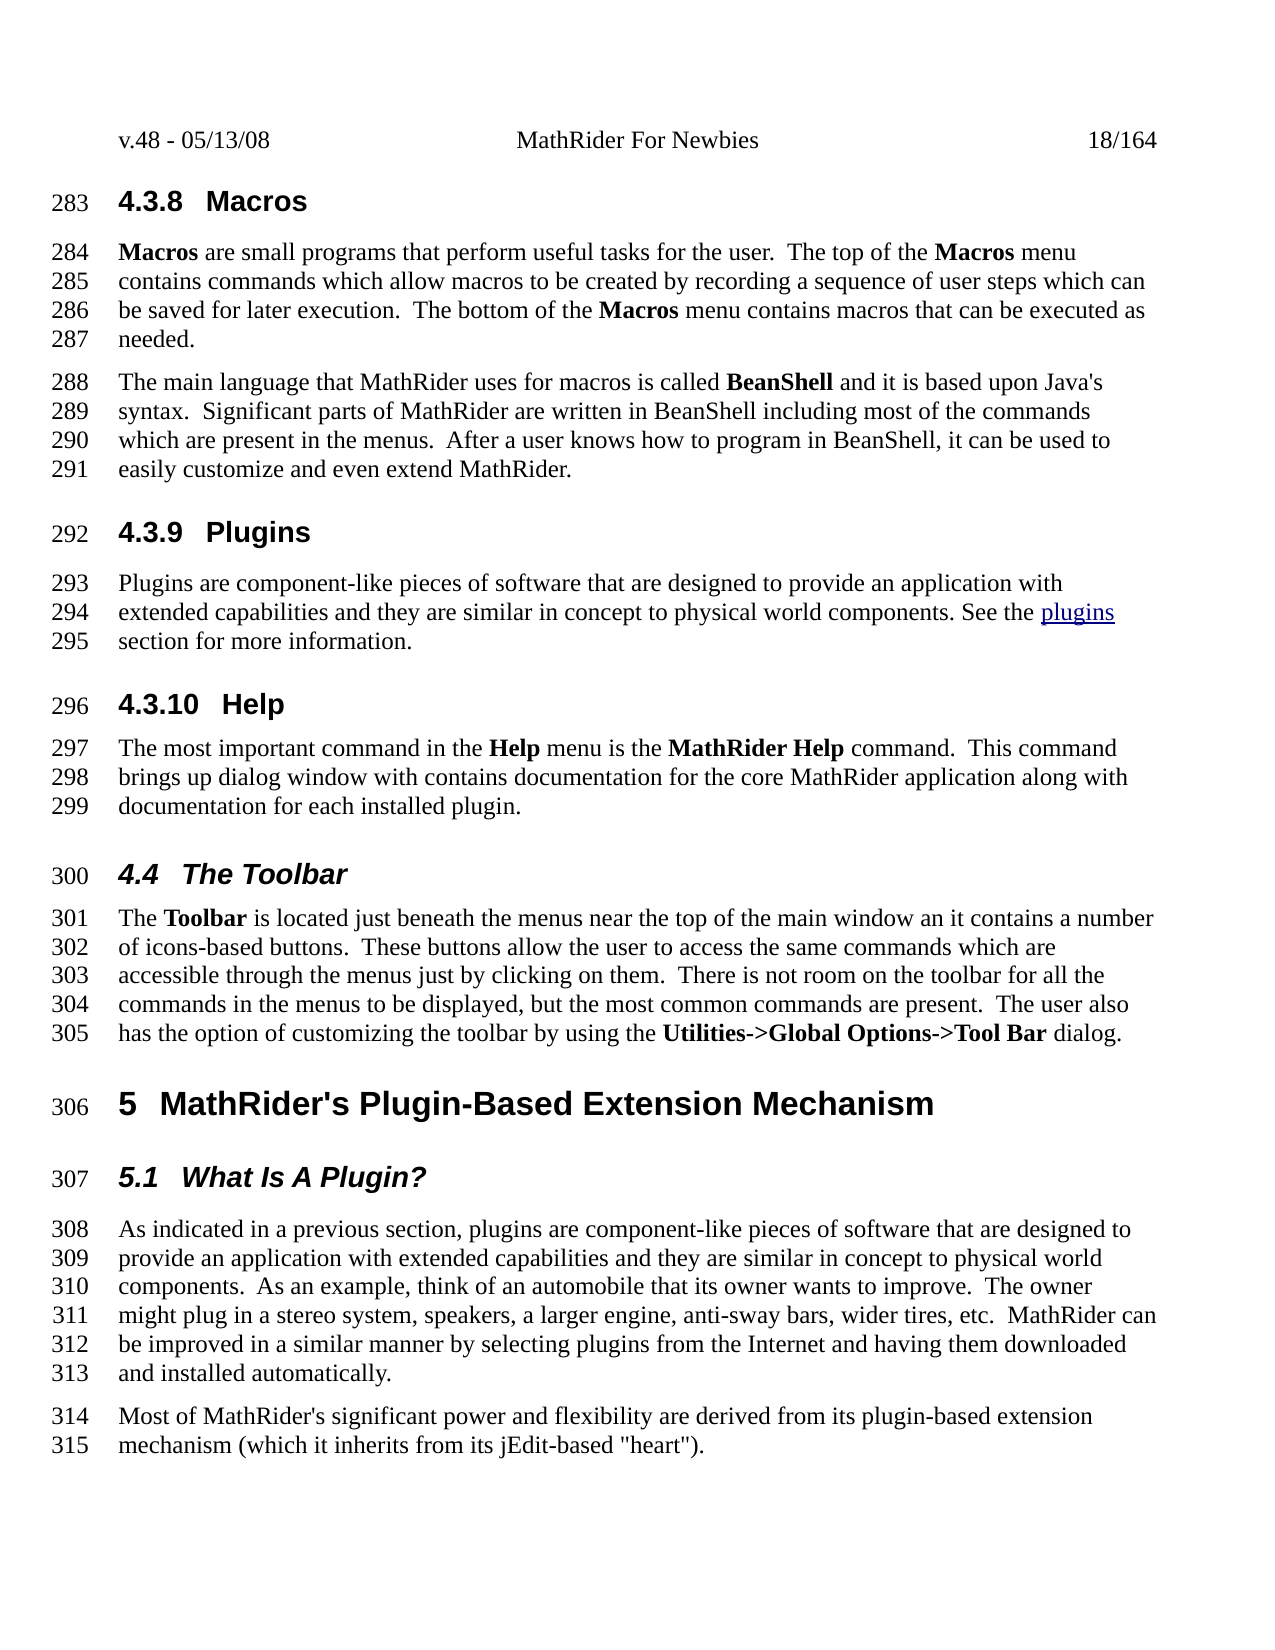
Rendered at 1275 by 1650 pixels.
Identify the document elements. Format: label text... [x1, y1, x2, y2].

subtitle MathRider's Plugin-Based Extension Mechanism [118, 1084, 1157, 1123]
subtitle Plugins [118, 515, 1157, 548]
subtitle The Toolbar [118, 857, 1157, 891]
subtitle Help [118, 687, 1157, 721]
subtitle What Is A Plugin? [118, 1160, 1157, 1194]
text Most of MathRider's significant power and flexibility are derived from its plugin-based extension mechanism (which it inherits from its jEdit-based "heart"). [118, 1401, 1157, 1459]
text The main language that MathRider uses for macros is called BeanShell and it is based upon Java's syntax. Significant parts of MathRider are written in BeanShell including most of the commands which are present in the menus. After a user knows how to program in BeanShell, it can be used to easily customize and even extend MathRider. [118, 367, 1157, 482]
text The Toolbar is located just beneath the menus near the top of the main window an it contains a number of icons-based buttons. These buttons allow the user to access the same commands which are accessible through the menus just by clicking on them. There is not room on the toolbar for all the commands in the menus to be displayed, but the most common commands are present. The user also has the option of customizing the toolbar by using the Utilities->Global Options->Tool Bar dialog. [118, 903, 1157, 1047]
text Macros are small programs that perform useful tasks for the user. The top of the Macros menu contains commands which allow macros to be created by recording a sequence of user steps which can be saved for later execution. The bottom of the Macros menu contains macros that can be executed as needed. [118, 237, 1157, 352]
subtitle Macros [118, 184, 1157, 217]
text Plugins are component-like pieces of software that are designed to provide an application with extended capabilities and they are similar in concept to physical world components. See the plugins section for more information. [118, 568, 1157, 655]
text As indicated in a previous section, plugins are component-like pieces of software that are designed to provide an application with extended capabilities and they are similar in concept to physical world components. As an example, think of an automobile that its owner wants to improve. The owner might plug in a stereo system, speakers, a larger engine, anti-sway bars, wider tires, etc. MathRider can be improved in a similar manner by selecting plugins from the Internet and having them downloaded and installed automatically. [118, 1214, 1157, 1386]
text The most important command in the Help menu is the MathRider Help command. This command brings up dialog window with contains documentation for the core MathRider application along with documentation for each installed plugin. [118, 733, 1157, 819]
